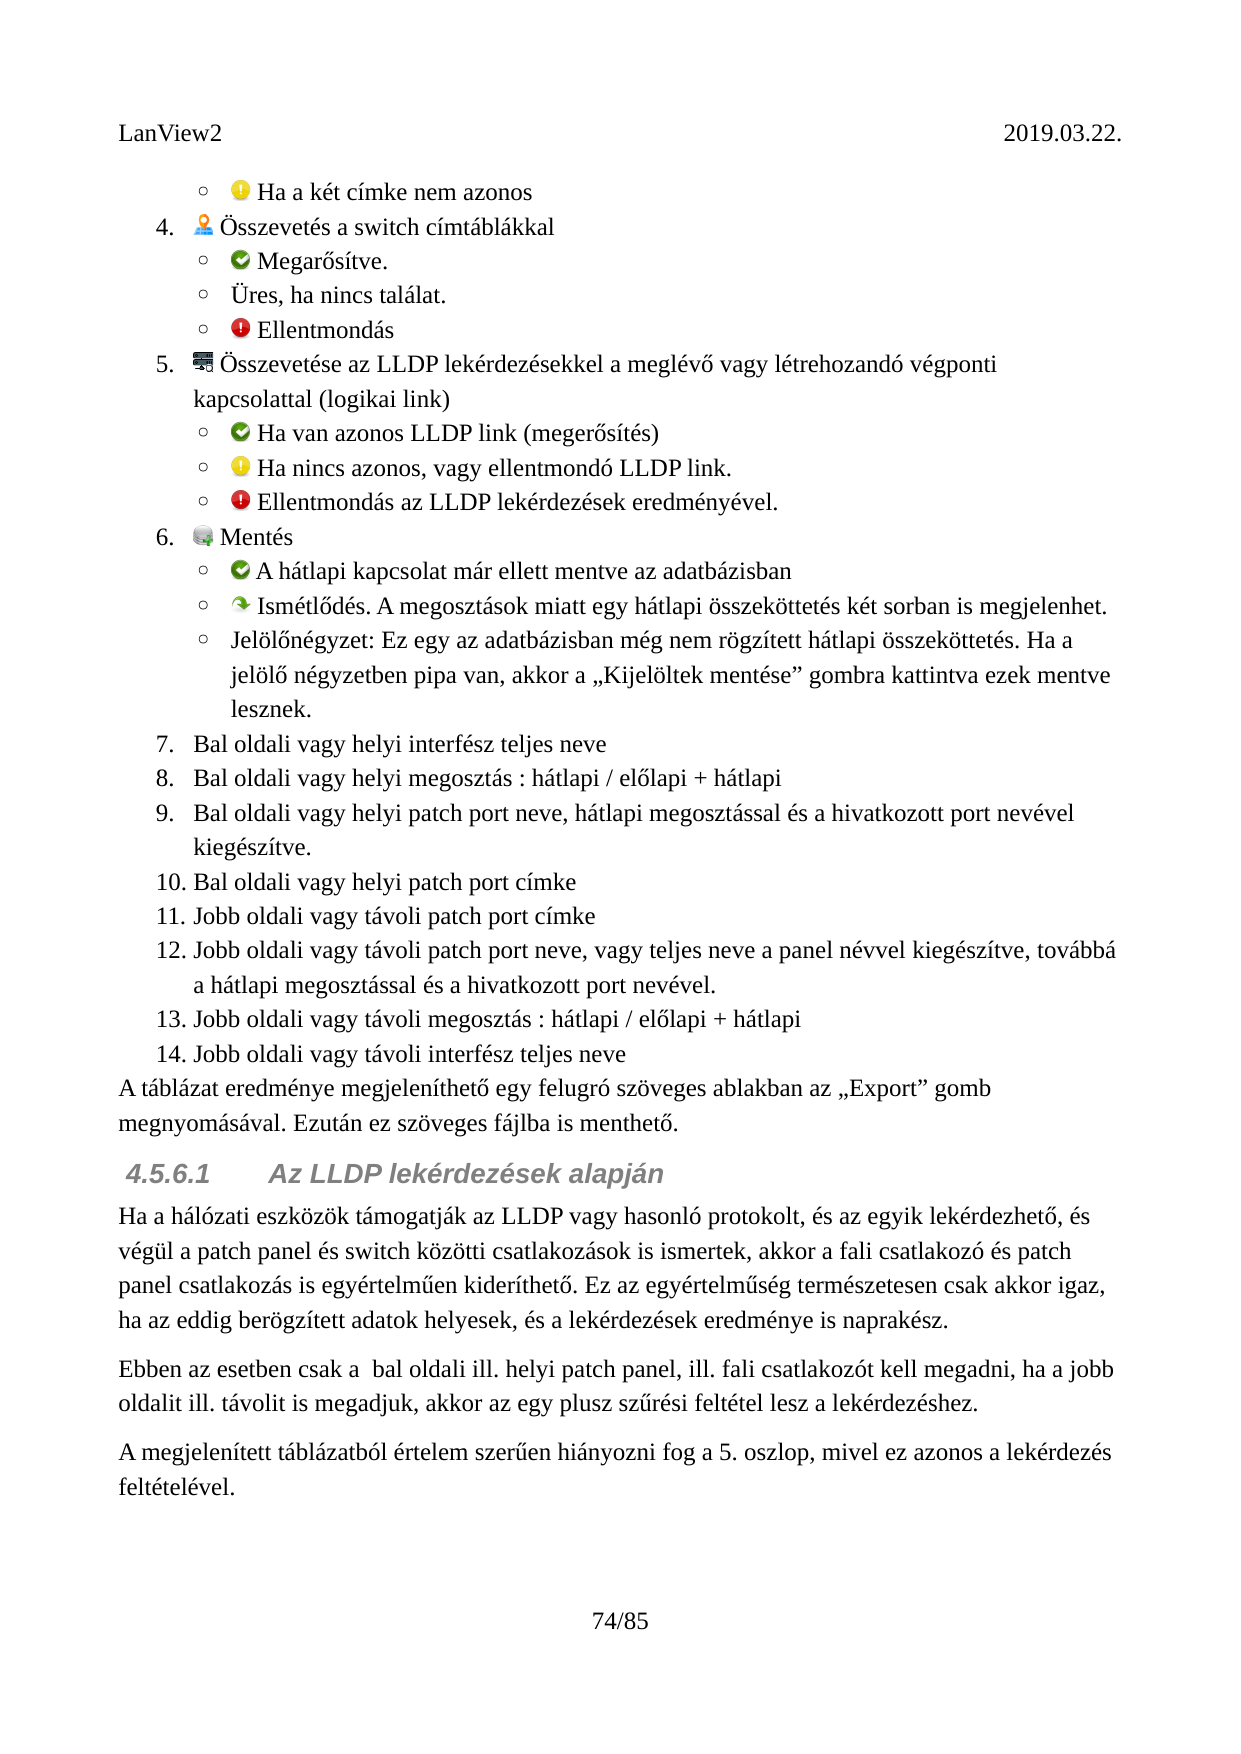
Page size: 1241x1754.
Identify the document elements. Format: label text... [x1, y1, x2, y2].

list Ha van azonos LLDP link (megerősítés) [193, 418, 1122, 447]
picture [230, 594, 251, 615]
text Ha a hálózati eszközök támogatják az LLDP vagy hasonló protokolt, és az egyik lekérdezhető, és végül a patch panel és switch közötti csatlakozások is ismertek, akkor a fali csatlakozó és patch panel csatlakozás is egyértelműen kideríthető. Ez az egyértelműség természetesen csak akkor igaz, ha az eddig berögzített adatok helyesek, és a lekérdezések eredménye is naprakész. [118, 1201, 1122, 1334]
list Ha a két címke nem azonos [193, 177, 1122, 206]
text A táblázat eredménye megjeleníthető egy felugró szöveges ablakban az „Export” gomb megnyomásával. Ezután ez szöveges fájlba is menthető. [118, 1073, 1122, 1137]
list Megarősítve. [193, 246, 1122, 275]
list Jobb oldali vagy távoli patch port neve, vagy teljes neve a panel névvel kiegészítve, továbbá a hátlapi megosztással és a hivatkozott port nevével. [156, 936, 1122, 999]
list Üres, ha nincs találat. [193, 281, 1122, 309]
picture [193, 352, 214, 373]
list Összevetése az LLDP lekérdezésekkel a meglévő vagy létrehozandó végponti kapcsolattal (logikai link) [156, 349, 1122, 413]
list Jobb oldali vagy távoli interfész teljes neve [156, 1039, 1122, 1068]
text Ebben az esetben csak a bal oldali ill. helyi patch panel, ill. fali csatlakozót kell megadni, ha a jobb oldalit ill. távolit is megadjuk, akkor az egy plusz szűrési feltétel lesz a lekérdezéshez. [118, 1354, 1122, 1417]
list Bal oldali vagy helyi megosztás : hátlapi / előlapi + hátlapi [156, 763, 1122, 792]
picture [230, 490, 251, 511]
picture [230, 249, 251, 270]
picture [230, 559, 251, 580]
list Bal oldali vagy helyi interfész teljes neve [156, 729, 1122, 757]
picture [230, 456, 251, 477]
picture [193, 214, 214, 235]
picture [230, 318, 251, 339]
text A megjelenített táblázatból értelem szerűen hiányozni fog a 5. oszlop, mivel ez azonos a lekérdezés feltételével. [118, 1437, 1122, 1501]
list Bal oldali vagy helyi patch port neve, hátlapi megosztással és a hivatkozott port nevével kiegészítve. [156, 798, 1122, 861]
list Mentés [156, 522, 1122, 551]
list Ha nincs azonos, vagy ellentmondó LLDP link. [193, 453, 1122, 482]
picture [193, 525, 214, 546]
list Bal oldali vagy helyi patch port címke [156, 867, 1122, 895]
list A hátlapi kapcsolat már ellett mentve az adatbázisban [193, 556, 1122, 585]
list Jelölőnégyzet: Ez egy az adatbázisban még nem rögzített hátlapi összeköttetés. Ha a jelölő négyzetben pipa van, akkor a „Kijelöltek mentése” gombra kattintva ezek mentve lesznek. [193, 625, 1122, 723]
list Ellentmondás az LLDP lekérdezések eredményével. [193, 487, 1122, 516]
picture [230, 180, 251, 201]
subtitle Az LLDP lekérdezések alapján [118, 1157, 1122, 1189]
list Ismétlődés. A megosztások miatt egy hátlapi összeköttetés két sorban is megjelenhet. [193, 591, 1122, 619]
picture [230, 421, 251, 442]
list Jobb oldali vagy távoli patch port címke [156, 901, 1122, 930]
list Ellentmondás [193, 315, 1122, 344]
list Jobb oldali vagy távoli megosztás : hátlapi / előlapi + hátlapi [156, 1004, 1122, 1033]
list Összevetés a switch címtáblákkal [156, 212, 1122, 240]
